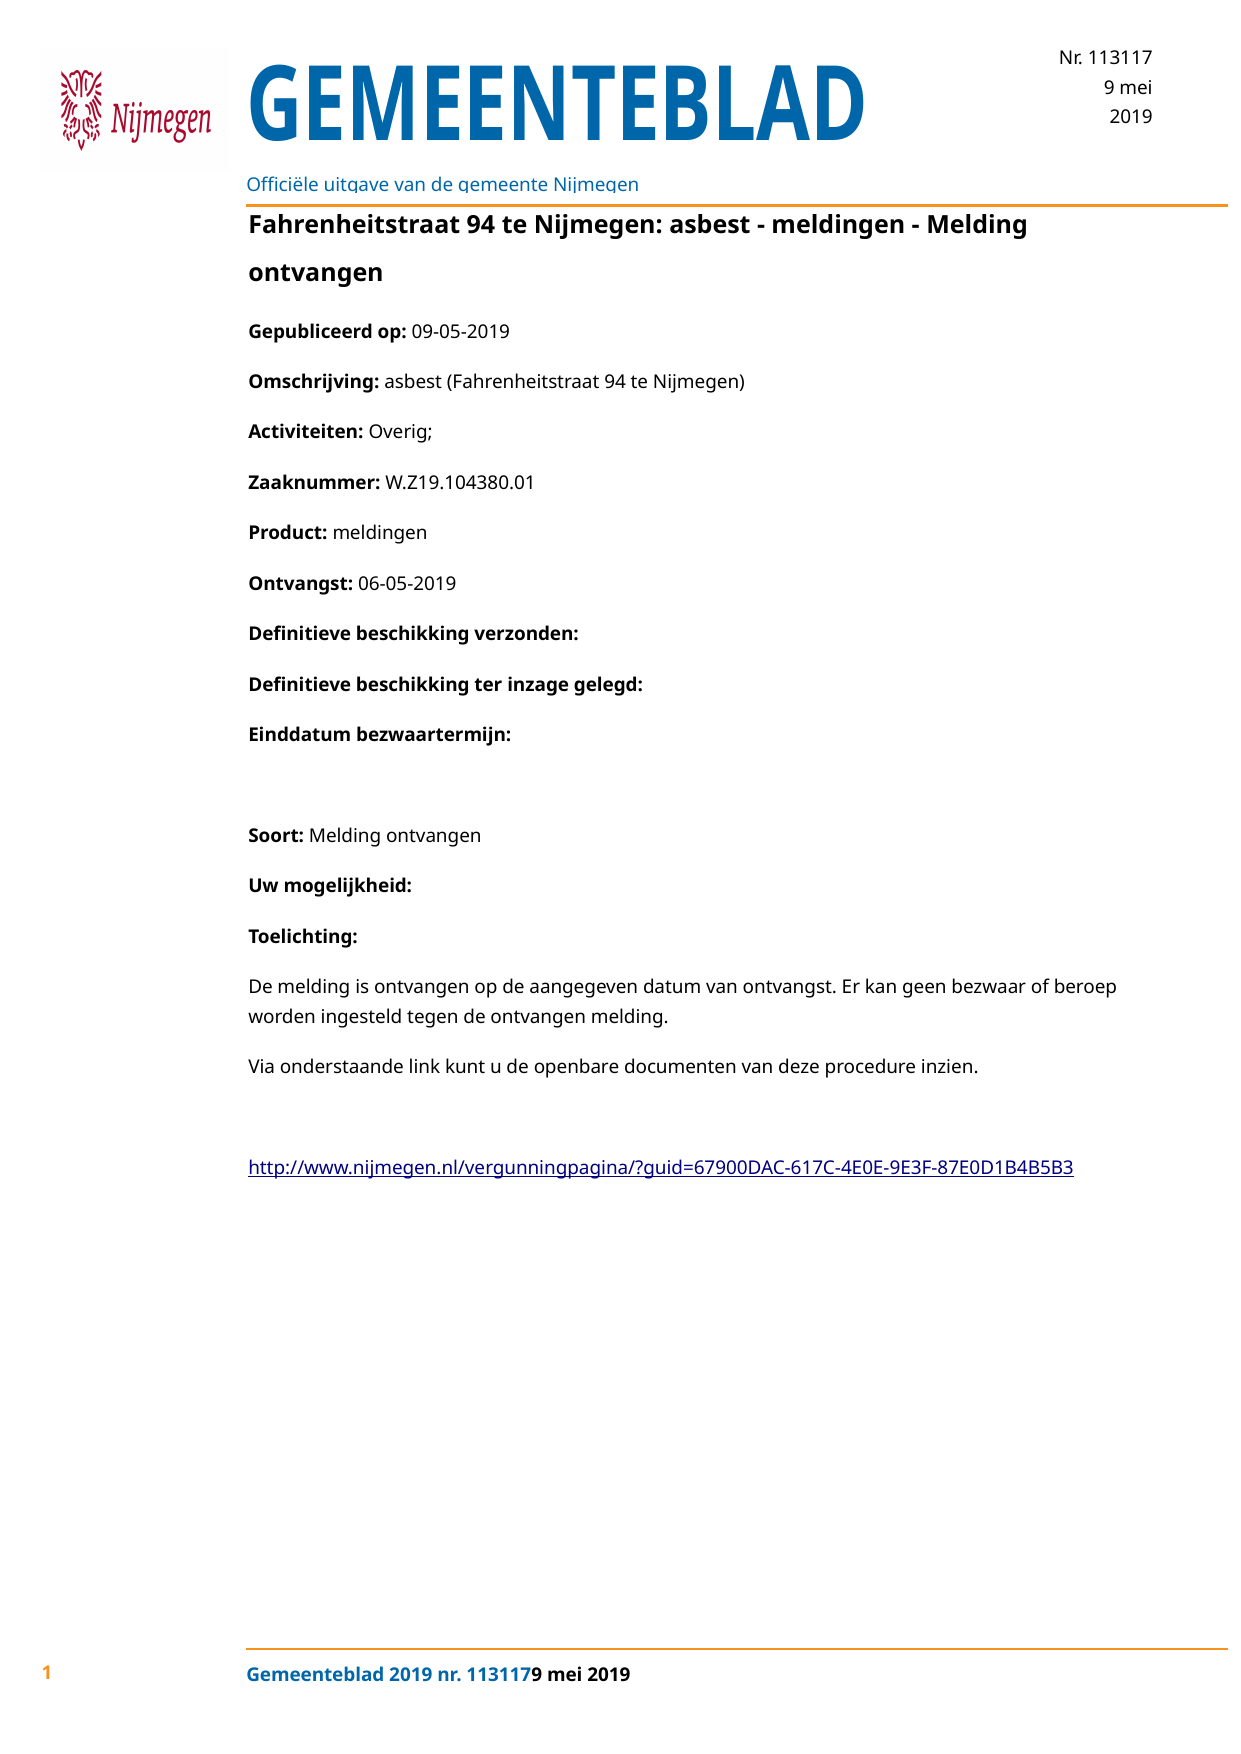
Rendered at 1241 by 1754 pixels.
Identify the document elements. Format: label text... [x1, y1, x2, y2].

text http://www.nijmegen.nl/vergunningpagina/?guid=67900DAC-617C-4E0E-9E3F-87E0D1B4B5B3 [248, 1154, 1152, 1180]
text De melding is ontvangen op de aangegeven datum van ontvangst. Er kan geen bezwaar of beroep worden ingesteld tegen de ontvangen melding. [248, 973, 1152, 1029]
text Definitieve beschikking ter inzage gelegd: [248, 671, 1152, 697]
text Einddatum bezwaartermijn: [248, 721, 1152, 747]
picture [41, 47, 231, 172]
text Omschrijving: asbest (Fahrenheitstraat 94 te Nijmegen) [248, 368, 1152, 394]
text Fahrenheitstraat 94 te Nijmegen: asbest - meldingen - Melding ontvangen [248, 207, 1152, 288]
text Gepubliceerd op: 09-05-2019 [248, 318, 1152, 344]
text Product: meldingen [248, 519, 1152, 545]
text Toelichting: [248, 923, 1152, 949]
text Definitieve beschikking verzonden: [248, 620, 1152, 646]
text Soort: Melding ontvangen [248, 822, 1152, 848]
text Zaaknummer: W.Z19.104380.01 [248, 469, 1152, 495]
text Uw mogelijkheid: [248, 872, 1152, 898]
text Ontvangst: 06-05-2019 [248, 570, 1152, 596]
text Via onderstaande link kunt u de openbare documenten van deze procedure inzien. [248, 1053, 1152, 1079]
text Activiteiten: Overig; [248, 419, 1152, 444]
